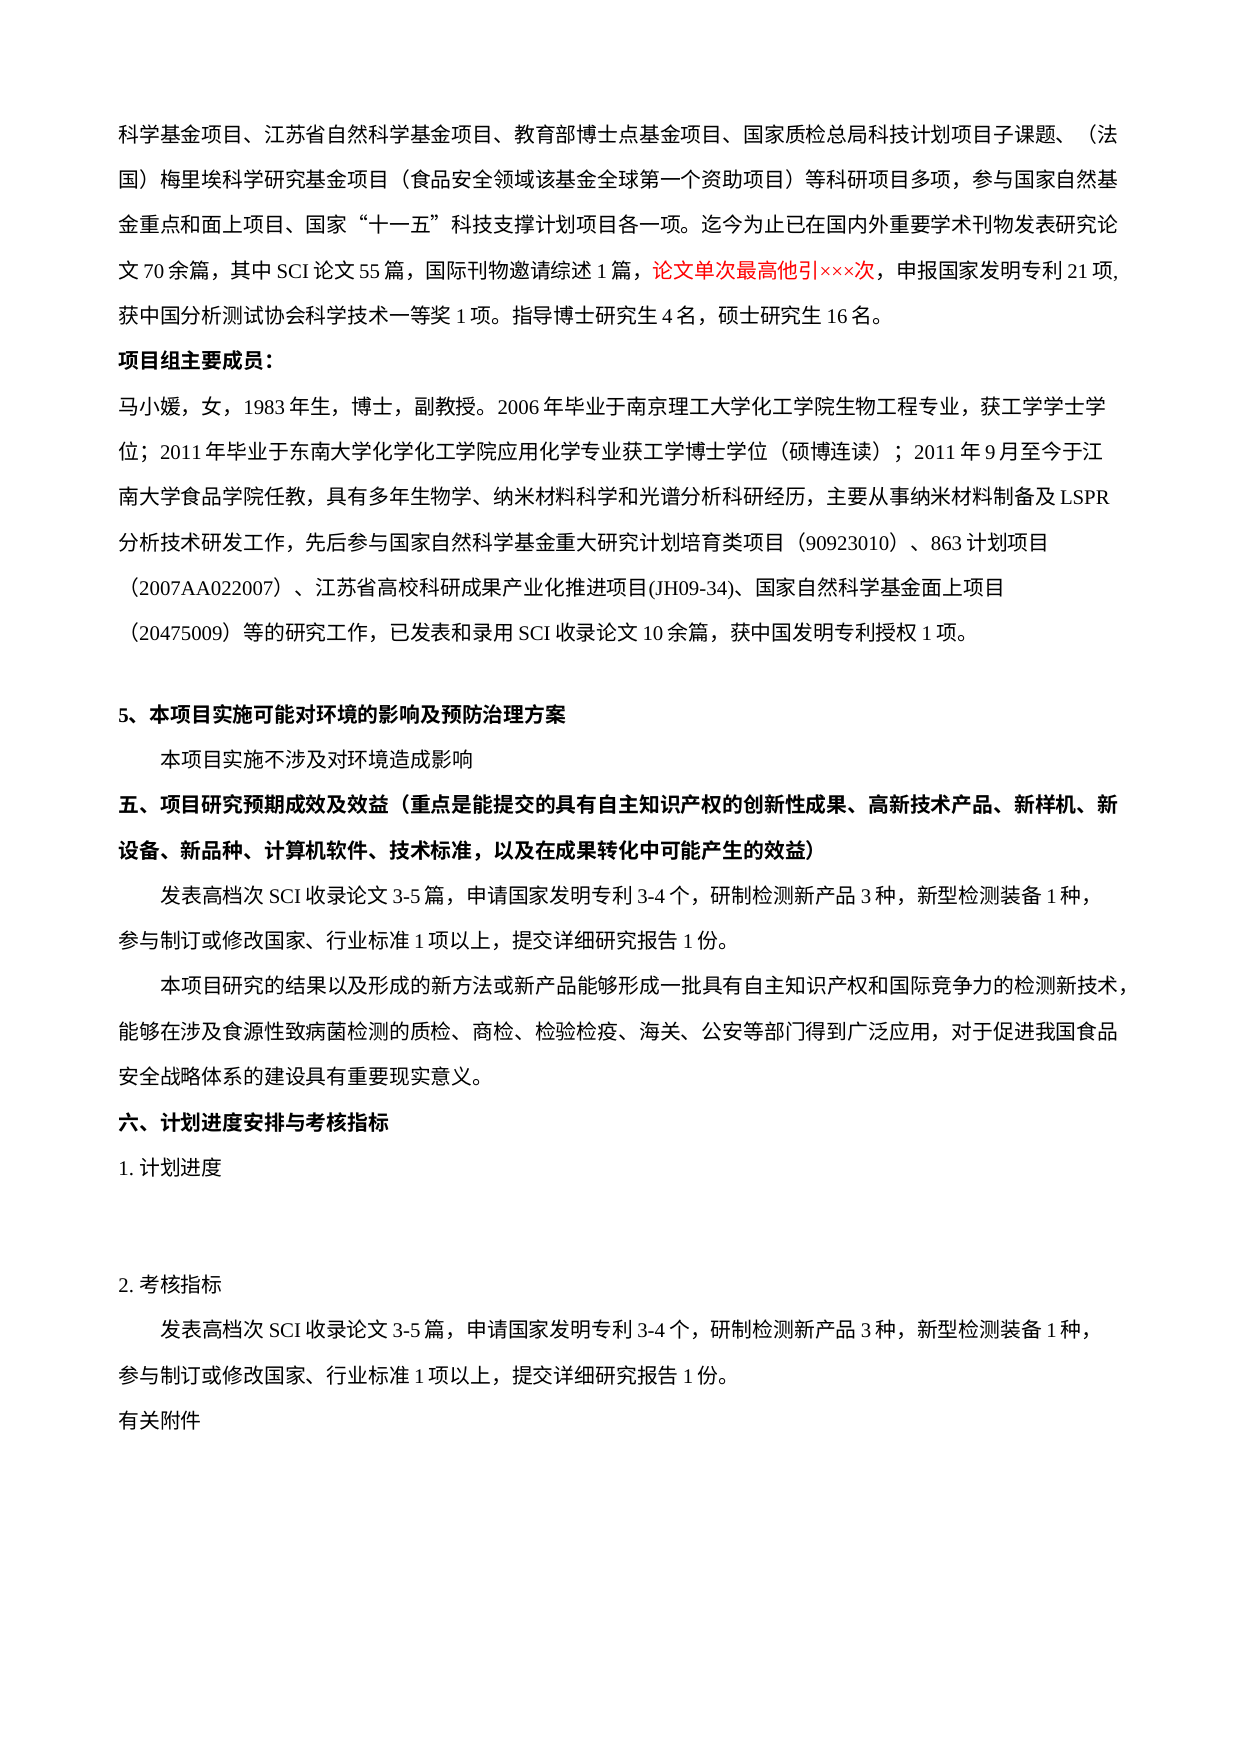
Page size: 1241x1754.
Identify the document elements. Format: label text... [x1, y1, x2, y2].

text 六、计划进度安排与考核指标 [118, 1106, 1122, 1136]
text 发表高档次SCI收录论文3-5篇，申请国家发明专利3-4个，研制检测新产品3种，新型检测装备1种，参与制订或修改国家、行业标准1项以上，提交详细研究报告1份。 [118, 1314, 1122, 1389]
text 2. 考核指标 [118, 1268, 1122, 1299]
text 项目组主要成员： [118, 345, 1122, 375]
text 马小媛，女，1983年生，博士，副教授。2006年毕业于南京理工大学化工学院生物工程专业，获工学学士学位；2011年毕业于东南大学化学化工学院应用化学专业获工学博士学位（硕博连读）；2011年9月至今于江南大学食品学院任教，具有多年生物学、纳米材料科学和光谱分析科研经历，主要从事纳米材料制备及LSPR分析技术研发工作，先后参与国家自然科学基金重大研究计划培育类项目（90923010）、863计划项目（2007AA022007）、江苏省高校科研成果产业化推进项目(JH09-34)、国家自然科学基金面上项目（20475009）等的研究工作，已发表和录用SCI收录论文10余篇，获中国发明专利授权1项。 [118, 390, 1122, 647]
text 本项目研究的结果以及形成的新方法或新产品能够形成一批具有自主知识产权和国际竞争力的检测新技术，能够在涉及食源性致病菌检测的质检、商检、检验检疫、海关、公安等部门得到广泛应用，对于促进我国食品安全战略体系的建设具有重要现实意义。 [118, 970, 1122, 1091]
text 本项目实施不涉及对环境造成影响 [118, 743, 1122, 773]
text 五、项目研究预期成效及效益（重点是能提交的具有自主知识产权的创新性成果、高新技术产品、新样机、新设备、新品种、计算机软件、技术标准，以及在成果转化中可能产生的效益） [118, 788, 1122, 864]
text 5、本项目实施可能对环境的影响及预防治理方案 [118, 698, 1122, 728]
text 科学基金项目、江苏省自然科学基金项目、教育部博士点基金项目、国家质检总局科技计划项目子课题、（法国）梅里埃科学研究基金项目（食品安全领域该基金全球第一个资助项目）等科研项目多项，参与国家自然基金重点和面上项目、国家“十一五”科技支撑计划项目各一项。迄今为止已在国内外重要学术刊物发表研究论文70余篇，其中SCI论文55篇，国际刊物邀请综述1篇，论文单次最高他引×××次，申报国家发明专利21项,获中国分析测试协会科学技术一等奖1项。指导博士研究生4名，硕士研究生16名。 [118, 118, 1122, 329]
text 1. 计划进度 [118, 1151, 1122, 1181]
text 发表高档次SCI收录论文3-5篇，申请国家发明专利3-4个，研制检测新产品3种，新型检测装备1种，参与制订或修改国家、行业标准1项以上，提交详细研究报告1份。 [118, 879, 1122, 955]
text 有关附件 [118, 1404, 1122, 1434]
